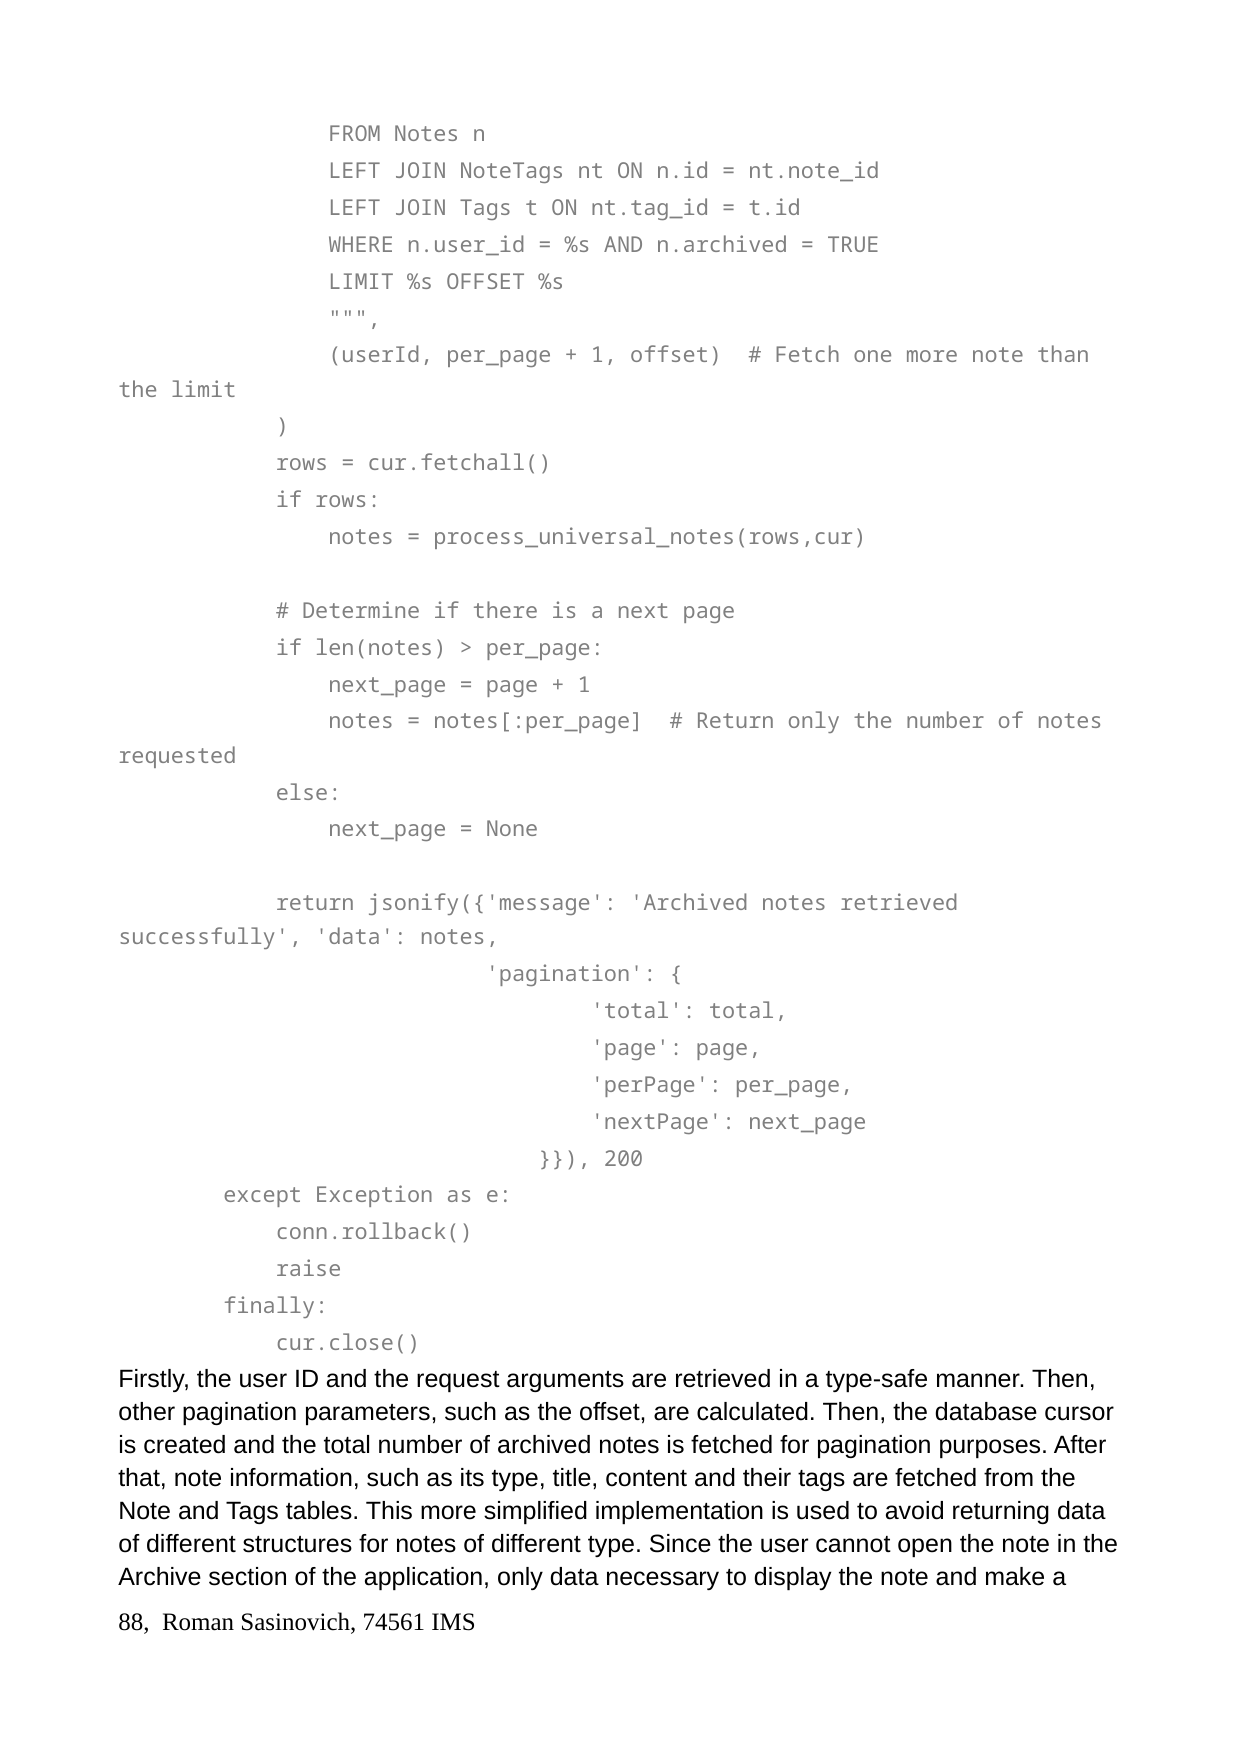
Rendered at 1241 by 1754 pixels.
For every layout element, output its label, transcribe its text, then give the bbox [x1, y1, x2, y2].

text else: [118, 776, 1122, 806]
text LIMIT %s OFFSET %s [118, 266, 1122, 295]
text cur.close() [118, 1327, 1122, 1357]
text return jsonify({'message': 'Archived notes retrieved successfully', 'data': notes, [118, 887, 1122, 951]
text FROM Notes n [118, 118, 1122, 148]
text 'nextPage': next_page [118, 1106, 1122, 1135]
text 'pagination': { [118, 958, 1122, 988]
text WHERE n.user_id = %s AND n.archived = TRUE [118, 229, 1122, 258]
text """, [118, 302, 1122, 332]
text # Determine if there is a next page [118, 595, 1122, 624]
text if len(notes) > per_page: [118, 632, 1122, 661]
text 'perPage': per_page, [118, 1069, 1122, 1098]
text notes = notes[:per_page] # Return only the number of notes requested [118, 705, 1122, 769]
text }}), 200 [118, 1142, 1122, 1172]
text finally: [118, 1290, 1122, 1320]
text conn.rollback() [118, 1216, 1122, 1246]
text LEFT JOIN Tags t ON nt.tag_id = t.id [118, 192, 1122, 222]
text rows = cur.fetchall() [118, 447, 1122, 477]
text raise [118, 1253, 1122, 1283]
text ) [118, 410, 1122, 440]
text Firstly, the user ID and the request arguments are retrieved in a type-safe manner. Then, other pagination parameters, such as the offset, are calculated. Then, the database cursor is created and the total number of archived notes is fetched for pagination purposes. After that, note information, such as its type, title, content and their tags are fetched from the Note and Tags tables. This more simplified implementation is used to avoid returning data of different structures for notes of different type. Since the user cannot open the note in the Archive section of the application, only data necessary to display the note and make a [118, 1364, 1122, 1591]
text notes = process_universal_notes(rows,cur) [118, 521, 1122, 551]
text 'total': total, [118, 995, 1122, 1025]
text (userId, per_page + 1, offset) # Fetch one more note than the limit [118, 339, 1122, 403]
text 'page': page, [118, 1032, 1122, 1062]
text next_page = page + 1 [118, 668, 1122, 698]
text if rows: [118, 484, 1122, 514]
text next_page = None [118, 813, 1122, 843]
text except Exception as e: [118, 1179, 1122, 1209]
text LEFT JOIN NoteTags nt ON n.id = nt.note_id [118, 155, 1122, 185]
